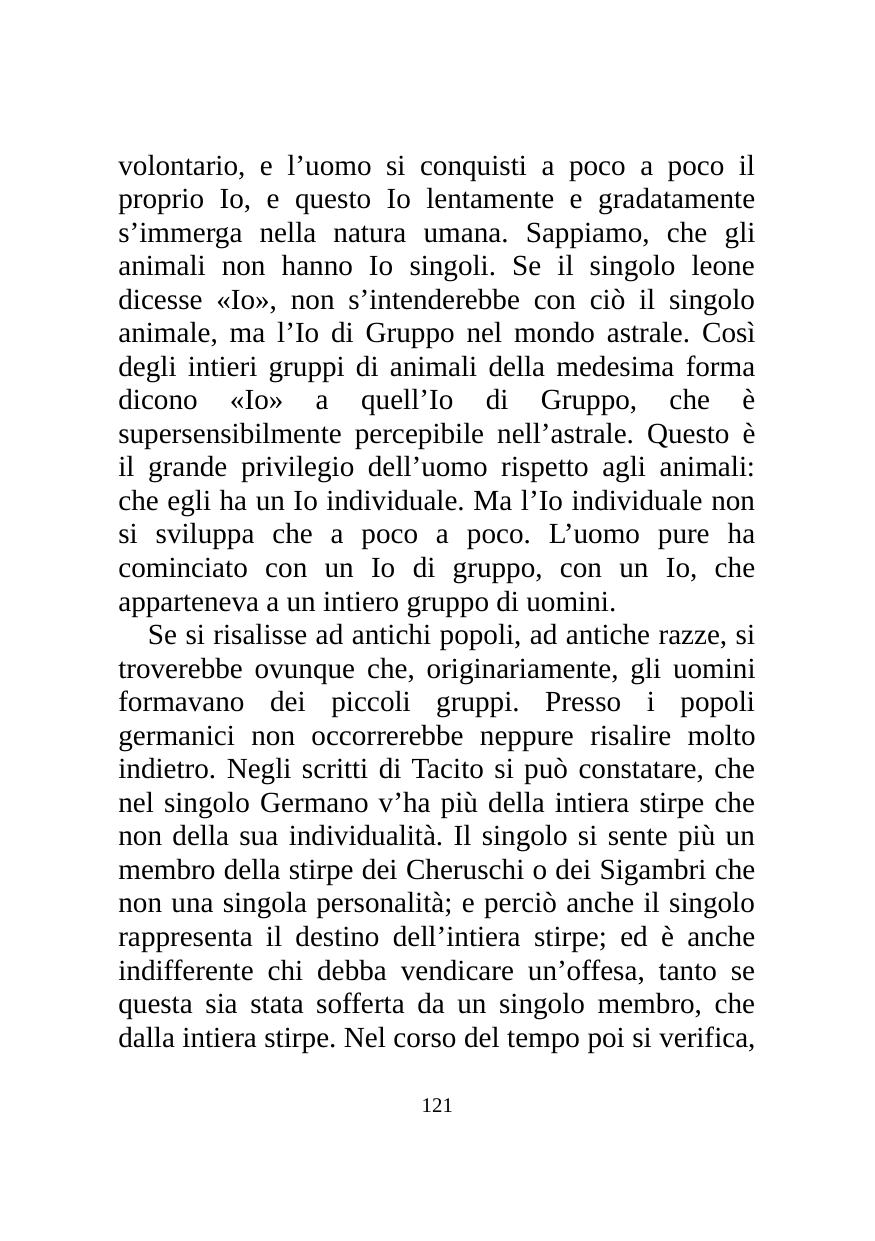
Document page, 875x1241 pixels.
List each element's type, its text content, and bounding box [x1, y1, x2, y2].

text Se si risalisse ad antichi popoli, ad antiche razze, si troverebbe ovunque che, originariamente, gli uomini formavano dei piccoli gruppi. Presso i popoli germanici non occorrerebbe neppure risalire molto indietro. Negli scritti di Tacito si può constatare, che nel singolo Germano v’ha più della intiera stirpe che non della sua individualità. Il singolo si sente più un membro della stirpe dei Cheruschi o dei Sigambri che non una singola personalità; e perciò anche il singolo rappresenta il destino dell’intiera stirpe; ed è anche indifferente chi debba vendicare un’offesa, tanto se questa sia stata sofferta da un singolo membro, che dalla intiera stirpe. Nel corso del tempo poi si verifica, [118, 617, 756, 1053]
text volontario, e l’uomo si conquisti a poco a poco il proprio Io, e questo Io lentamente e gradatamente s’immerga nella natura umana. Sappiamo, che gli animali non hanno Io singoli. Se il singolo leone dicesse «Io», non s’intenderebbe con ciò il singolo animale, ma l’Io di Gruppo nel mondo astrale. Così degli intieri gruppi di animali della medesima forma dicono «Io» a quell’Io di Gruppo, che è supersensibilmente percepibile nell’astrale. Questo è il grande privilegio dell’uomo rispetto agli animali: che egli ha un Io individuale. Ma l’Io individuale non si sviluppa che a poco a poco. L’uomo pure ha cominciato con un Io di gruppo, con un Io, che apparteneva a un intiero gruppo di uomini. [118, 148, 756, 617]
